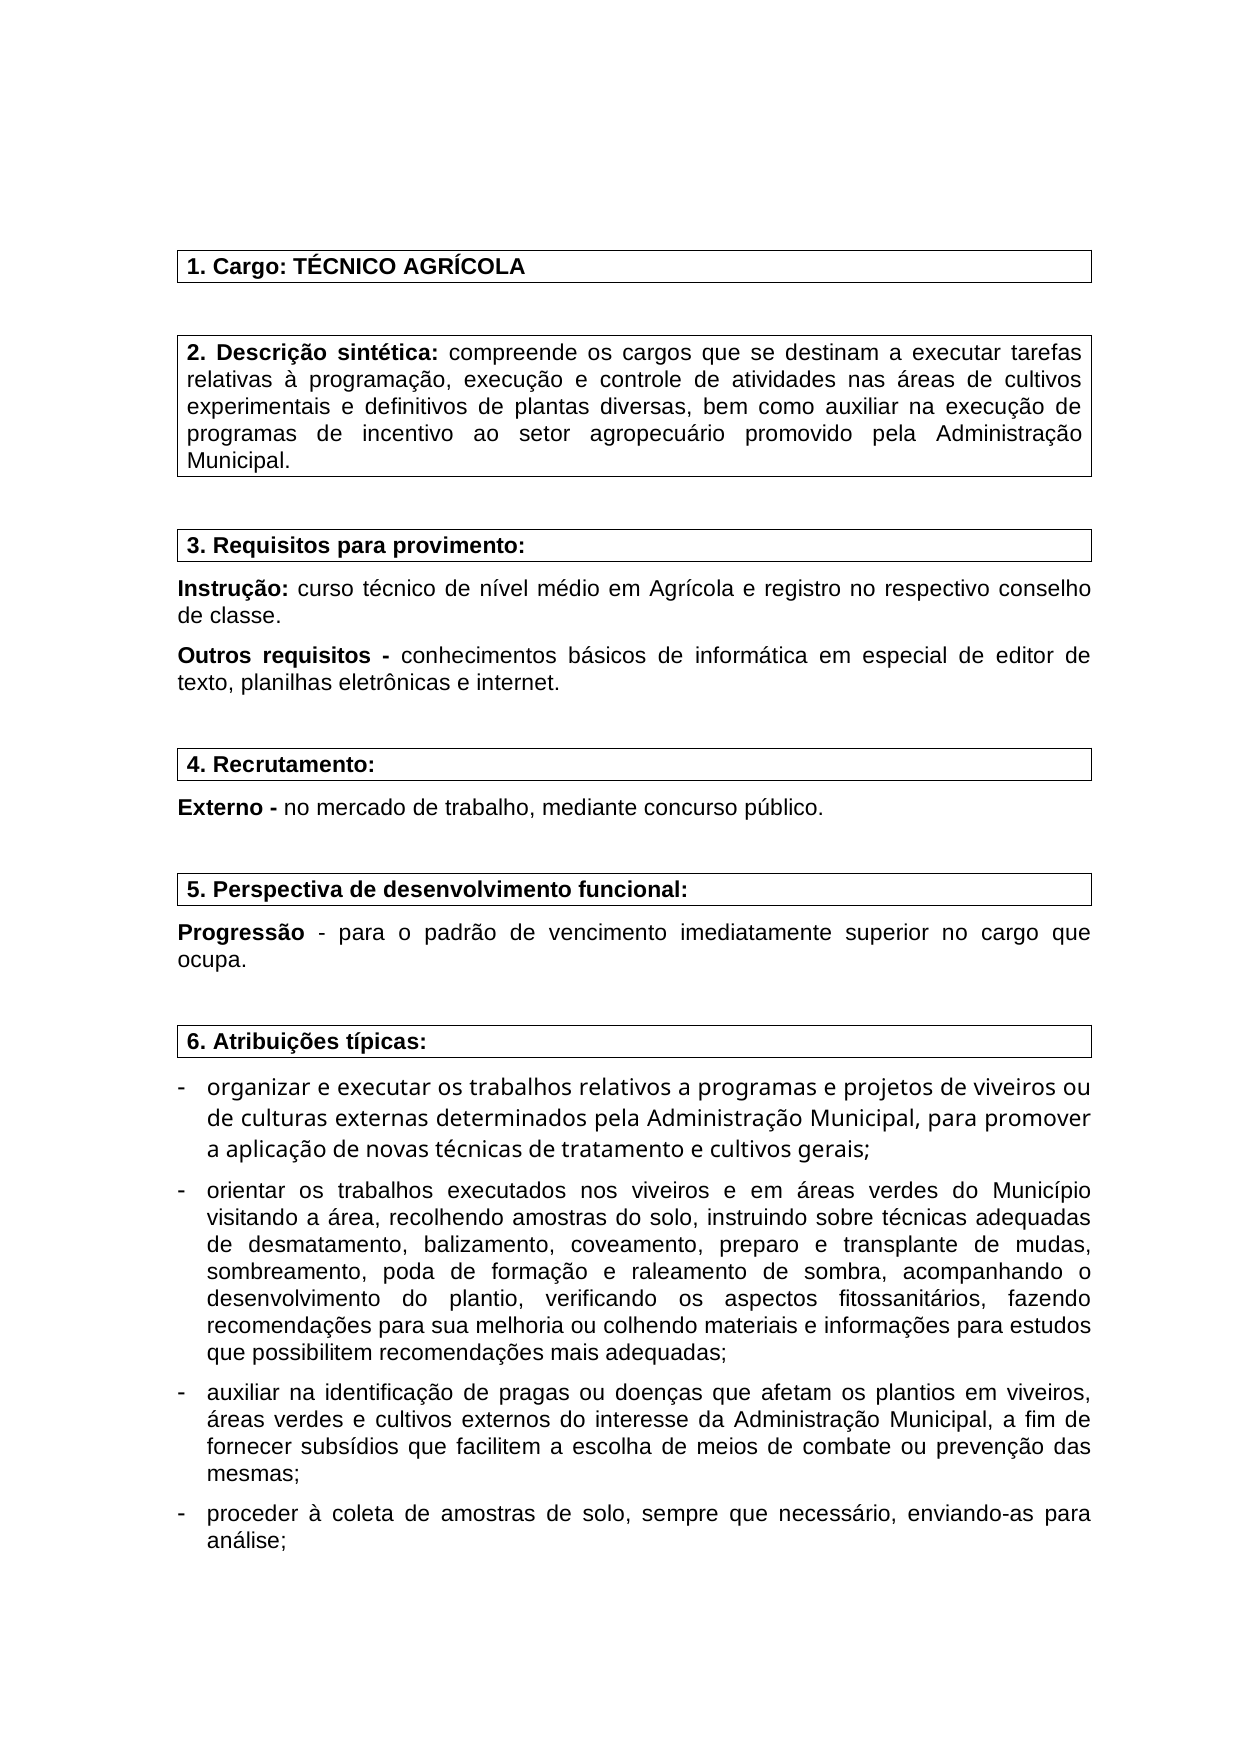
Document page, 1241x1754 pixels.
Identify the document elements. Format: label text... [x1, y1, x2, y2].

text Externo - no mercado de trabalho, mediante concurso público. [177, 793, 1092, 820]
list orientar os trabalhos executados nos viveiros e em áreas verdes do Município visitando a área, recolhendo amostras do solo, instruindo sobre técnicas adequadas de desmatamento, balizamento, coveamento, preparo e transplante de mudas, sombreamento, poda de formação e raleamento de sombra, acompanhando o desenvolvimento do plantio, verificando os aspectos fitossanitários, fazendo recomendações para sua melhoria ou colhendo materiais e informações para estudos que possibilitem recomendações mais adequadas; [177, 1176, 1092, 1366]
text Progressão - para o padrão de vencimento imediatamente superior no cargo que ocupa. [177, 918, 1092, 972]
text 3. Requisitos para provimento: [178, 530, 1091, 561]
text 2. Descrição sintética: compreende os cargos que se destinam a executar tarefas relativas à programação, execução e controle de atividades nas áreas de cultivos experimentais e definitivos de plantas diversas, bem como auxiliar na execução de programas de incentivo ao setor agropecuário promovido pela Administração Municipal. [178, 336, 1091, 476]
list proceder à coleta de amostras de solo, sempre que necessário, enviando-as para análise; [177, 1499, 1092, 1553]
text 1. Cargo: TÉCNICO AGRÍCOLA [178, 251, 1091, 282]
list organizar e executar os trabalhos relativos a programas e projetos de viveiros ou de culturas externas determinados pela Administração Municipal, para promover a aplicação de novas técnicas de tratamento e cultivos gerais; [177, 1070, 1092, 1163]
text Outros requisitos - conhecimentos básicos de informática em especial de editor de texto, planilhas eletrônicas e internet. [177, 641, 1092, 695]
text 5. Perspectiva de desenvolvimento funcional: [178, 874, 1091, 905]
text 6. Atribuições típicas: [178, 1026, 1091, 1057]
text Instrução: curso técnico de nível médio em Agrícola e registro no respectivo conselho de classe. [177, 574, 1092, 629]
list auxiliar na identificação de pragas ou doenças que afetam os plantios em viveiros, áreas verdes e cultivos externos do interesse da Administração Municipal, a fim de fornecer subsídios que facilitem a escolha de meios de combate ou prevenção das mesmas; [177, 1378, 1092, 1486]
text 4. Recrutamento: [178, 749, 1091, 780]
